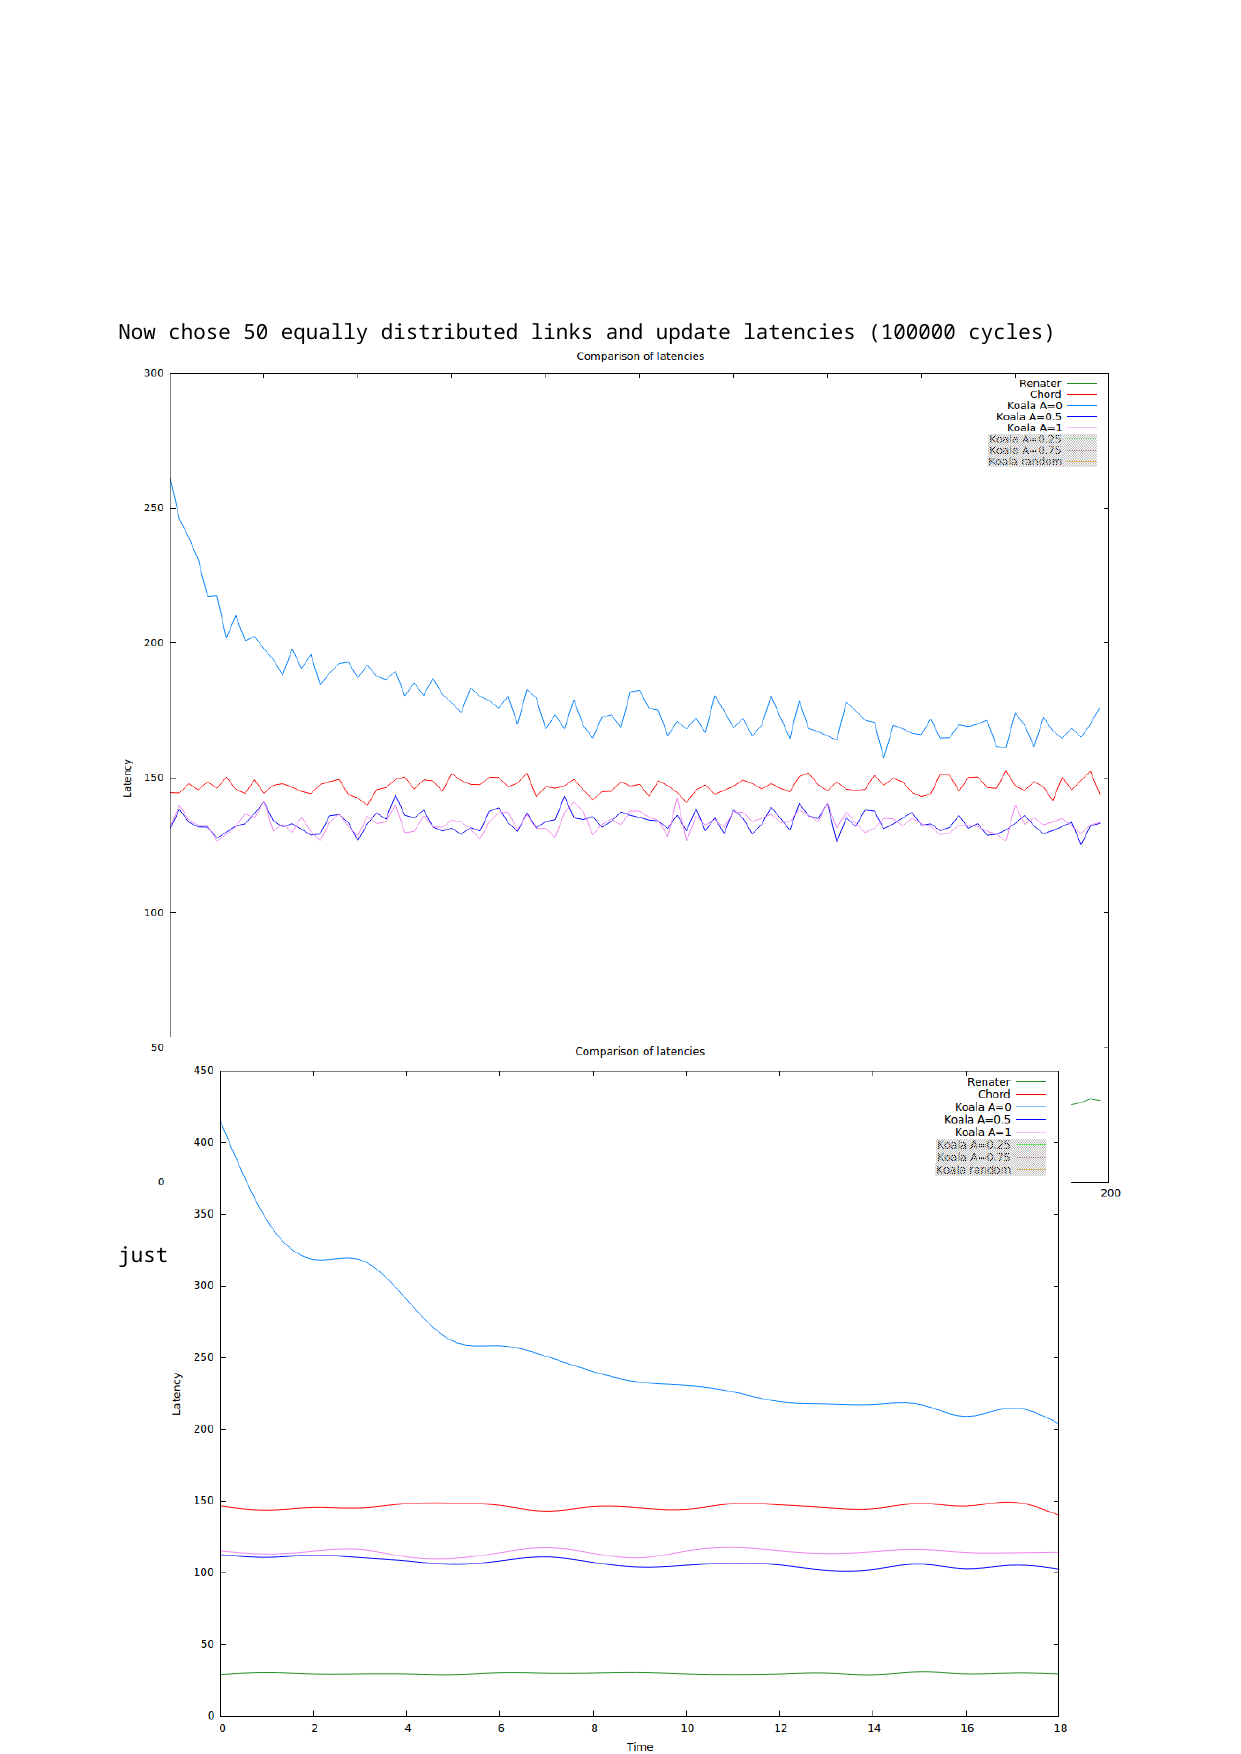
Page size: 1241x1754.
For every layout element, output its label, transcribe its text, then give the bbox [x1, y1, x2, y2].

picture [118, 345, 1123, 1754]
text Now chose 50 equally distributed links and update latencies (100000 cycles) [118, 317, 1122, 345]
